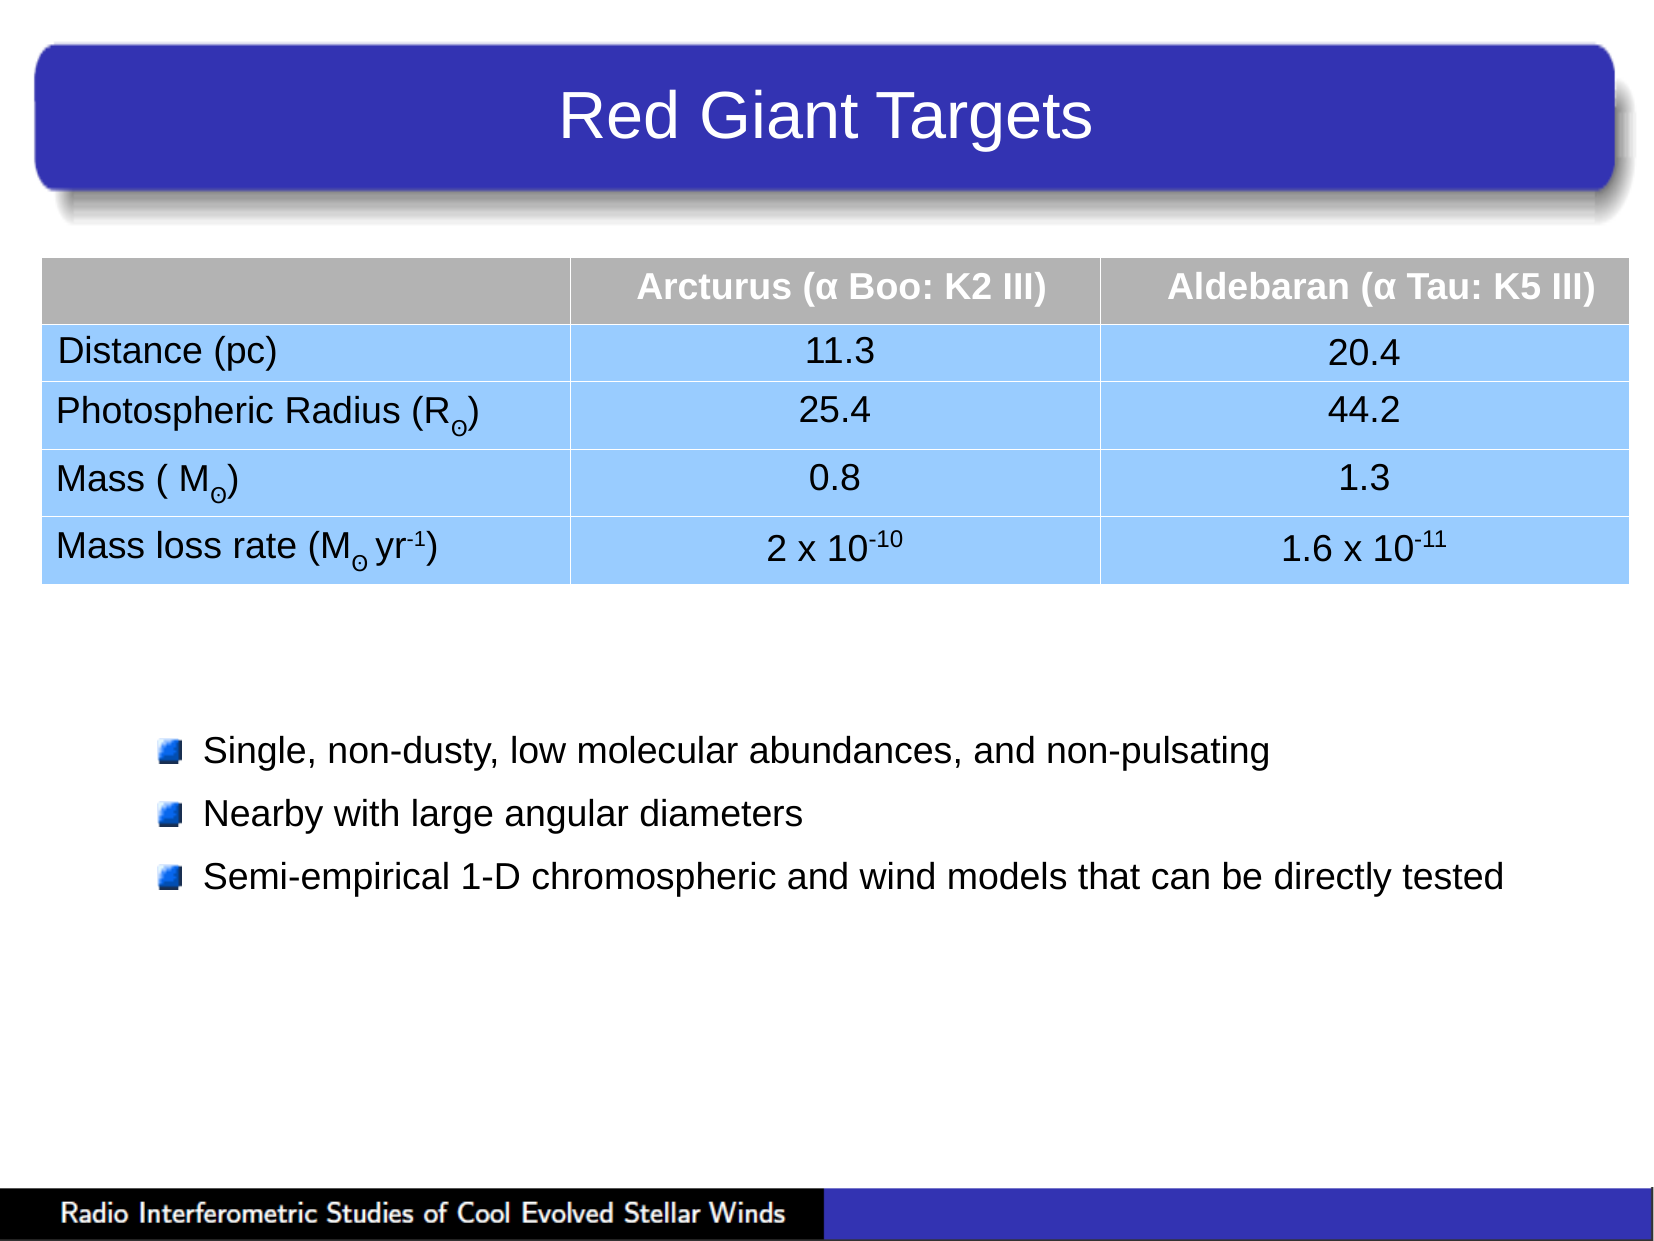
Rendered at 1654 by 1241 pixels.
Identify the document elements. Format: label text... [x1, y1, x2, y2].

picture [23, 29, 1648, 237]
table_header Arcturus (α Boo: K2 III) [571, 258, 1100, 324]
table_cell 2 x 10-10 [571, 517, 1100, 584]
table_header [42, 258, 570, 324]
table_cell 44.2 [1101, 382, 1629, 449]
table_cell 11.3 [571, 325, 1100, 381]
table_cell Distance (pc) [42, 325, 570, 381]
table_cell 25.4 [571, 382, 1100, 449]
text_box Red Giant Targets [59, 70, 1595, 189]
table_cell 0.8 [571, 450, 1100, 516]
picture [157, 885, 182, 890]
table_cell Photospheric Radius (Rʘ) [42, 382, 570, 449]
table_cell 20.4 [1101, 325, 1629, 381]
table_header Aldebaran (α Tau: K5 III) [1101, 258, 1629, 324]
text_box Single, non-dusty, low molecular abundances, and non-pulsating Nearby with large angular diameters Semi-empirical 1-D chromospheric and wind models that can be directly tested [142, 701, 1590, 885]
table_cell Mass ( Mʘ) [42, 450, 570, 516]
table_cell 1.6 x 10-11 [1101, 517, 1629, 584]
table_cell Mass loss rate (Mʘ yr-1) [42, 517, 570, 584]
picture [0, 1187, 1654, 1241]
table_cell 1.3 [1101, 450, 1629, 516]
